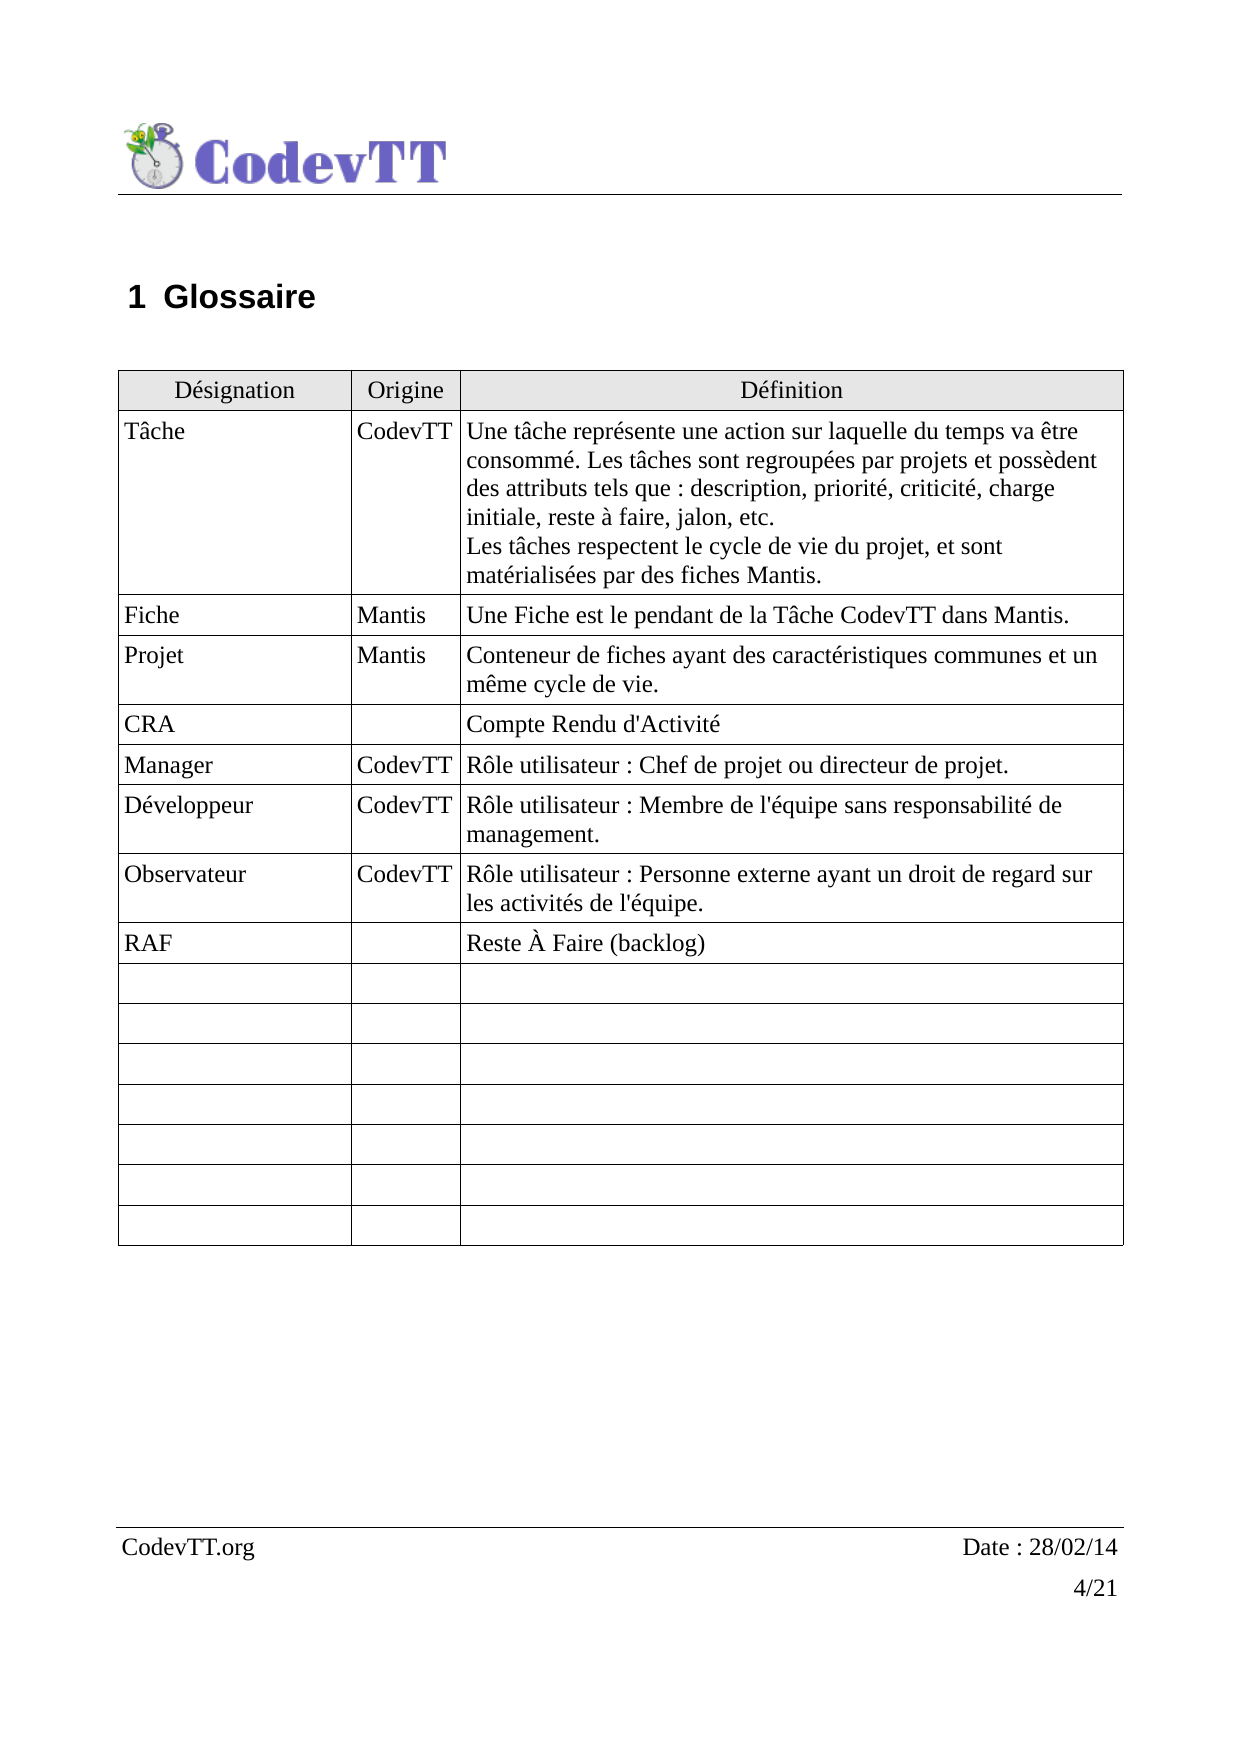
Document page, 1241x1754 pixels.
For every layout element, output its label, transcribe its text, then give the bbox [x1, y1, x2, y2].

table_cell CodevTT [352, 785, 460, 853]
table_header Définition [461, 371, 1123, 410]
table_cell [352, 1165, 460, 1204]
table_cell Conteneur de fiches ayant des caractéristiques communes et un même cycle de vie. [461, 636, 1123, 703]
table_cell [461, 1165, 1123, 1204]
table_cell [461, 964, 1123, 1003]
table_cell [119, 1004, 351, 1043]
table_cell Mantis [352, 636, 460, 703]
table_cell CRA [119, 705, 351, 744]
table_cell [352, 705, 460, 744]
table_cell [461, 1044, 1123, 1083]
table_cell Fiche [119, 595, 351, 634]
table_cell Manager [119, 745, 351, 784]
table_cell [119, 1125, 351, 1164]
table_cell [461, 1085, 1123, 1124]
table_cell CodevTT [352, 411, 460, 594]
table_cell Tâche [119, 411, 351, 594]
table_cell [352, 1044, 460, 1083]
table_cell Compte Rendu d'Activité [461, 705, 1123, 744]
table_cell Rôle utilisateur : Chef de projet ou directeur de projet. [461, 745, 1123, 784]
table_cell [461, 1125, 1123, 1164]
table_cell [352, 1085, 460, 1124]
table_cell Rôle utilisateur : Membre de l'équipe sans responsabilité de management. [461, 785, 1123, 853]
table_cell Projet [119, 636, 351, 703]
table_cell Reste À Faire (backlog) [461, 923, 1123, 963]
table_cell [119, 1085, 351, 1124]
table_header Désignation [119, 371, 351, 410]
table_cell Observateur [119, 854, 351, 922]
table_cell RAF [119, 923, 351, 963]
table_cell CodevTT [352, 854, 460, 922]
table_cell Rôle utilisateur : Personne externe ayant un droit de regard sur les activités de l'équipe. [461, 854, 1123, 922]
table_cell [119, 964, 351, 1003]
table_cell [119, 1044, 351, 1083]
table_cell Une tâche représente une action sur laquelle du temps va être consommé. Les tâches sont regroupées par projets et possèdent des attributs tels que : description, priorité, criticité, charge initiale, reste à faire, jalon, etc. Les tâches respectent le cycle de vie du projet, et sont matérialisées par des fiches Mantis. [461, 411, 1123, 594]
table_cell [461, 1206, 1123, 1245]
table_cell Une Fiche est le pendant de la Tâche CodevTT dans Mantis. [461, 595, 1123, 634]
table_header Origine [352, 371, 460, 410]
table_cell [461, 1004, 1123, 1043]
table_cell [352, 1206, 460, 1245]
table_cell [352, 1004, 460, 1043]
table_cell Développeur [119, 785, 351, 853]
table_cell Mantis [352, 595, 460, 634]
table_cell CodevTT [352, 745, 460, 784]
subtitle Glossaire [118, 277, 1122, 316]
table_cell [352, 964, 460, 1003]
table_cell [352, 923, 460, 963]
table_cell [119, 1206, 351, 1245]
table_cell [352, 1125, 460, 1164]
table_cell [119, 1165, 351, 1204]
picture [123, 123, 447, 189]
